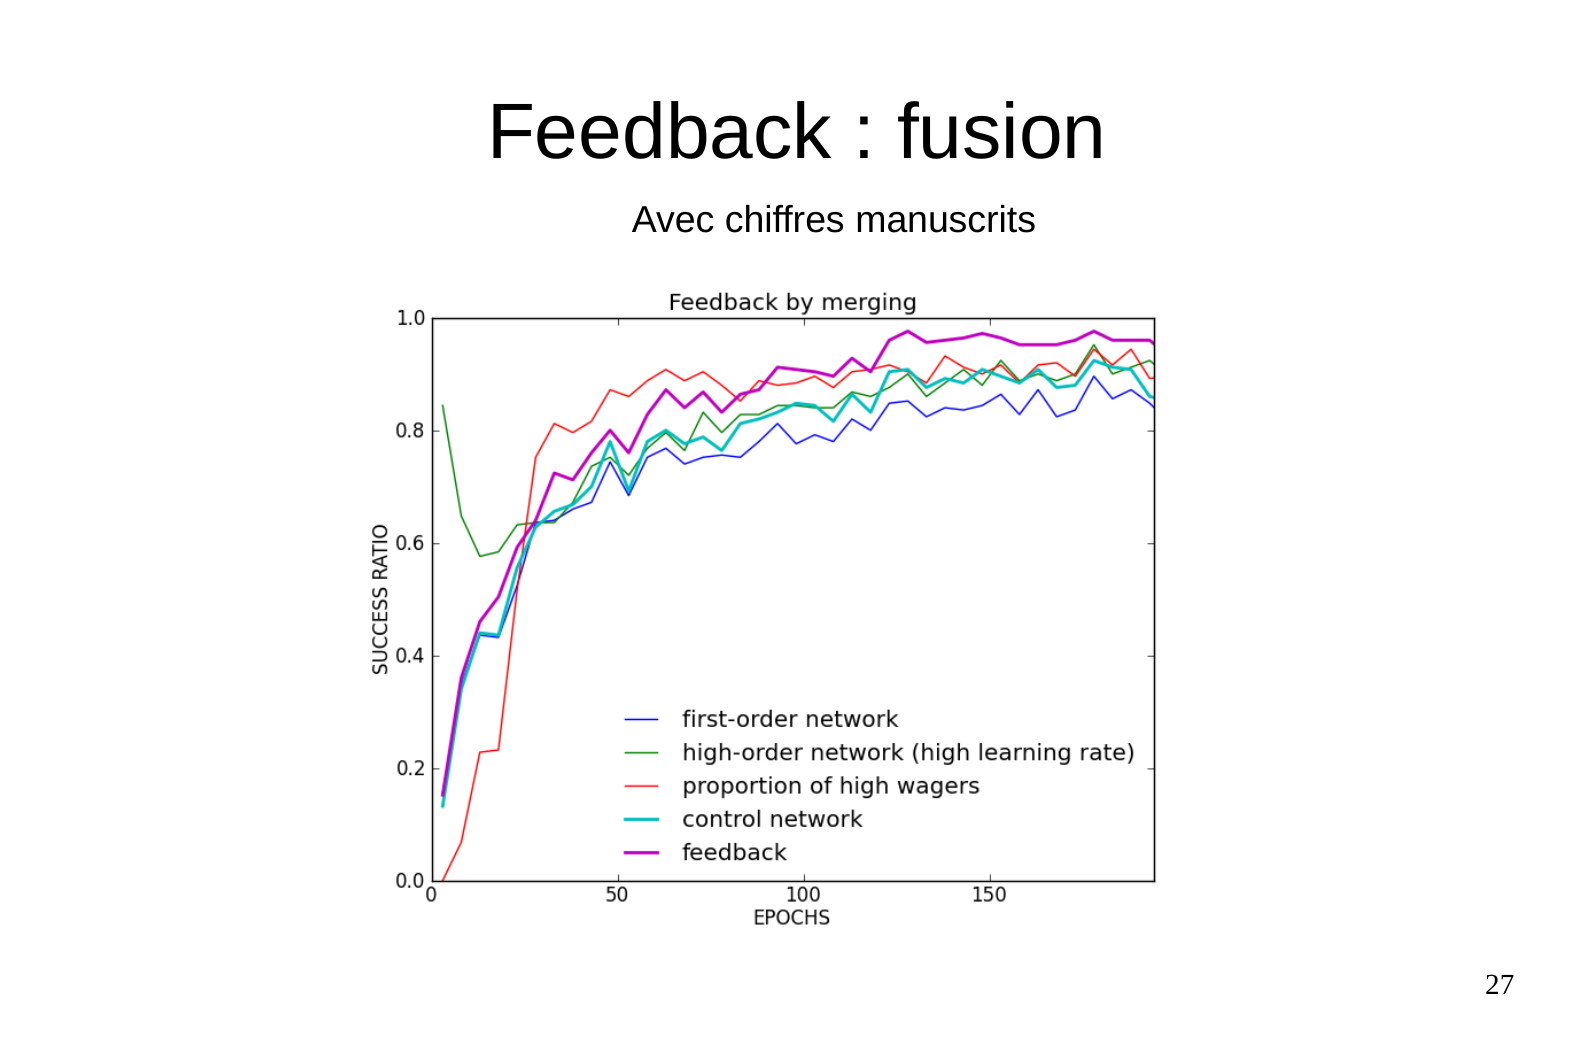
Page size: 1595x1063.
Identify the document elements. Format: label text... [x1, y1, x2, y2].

title Feedback : fusion [79, 42, 1515, 220]
picture [315, 248, 1247, 951]
text_box Avec chiffres manuscrits [617, 191, 1052, 249]
